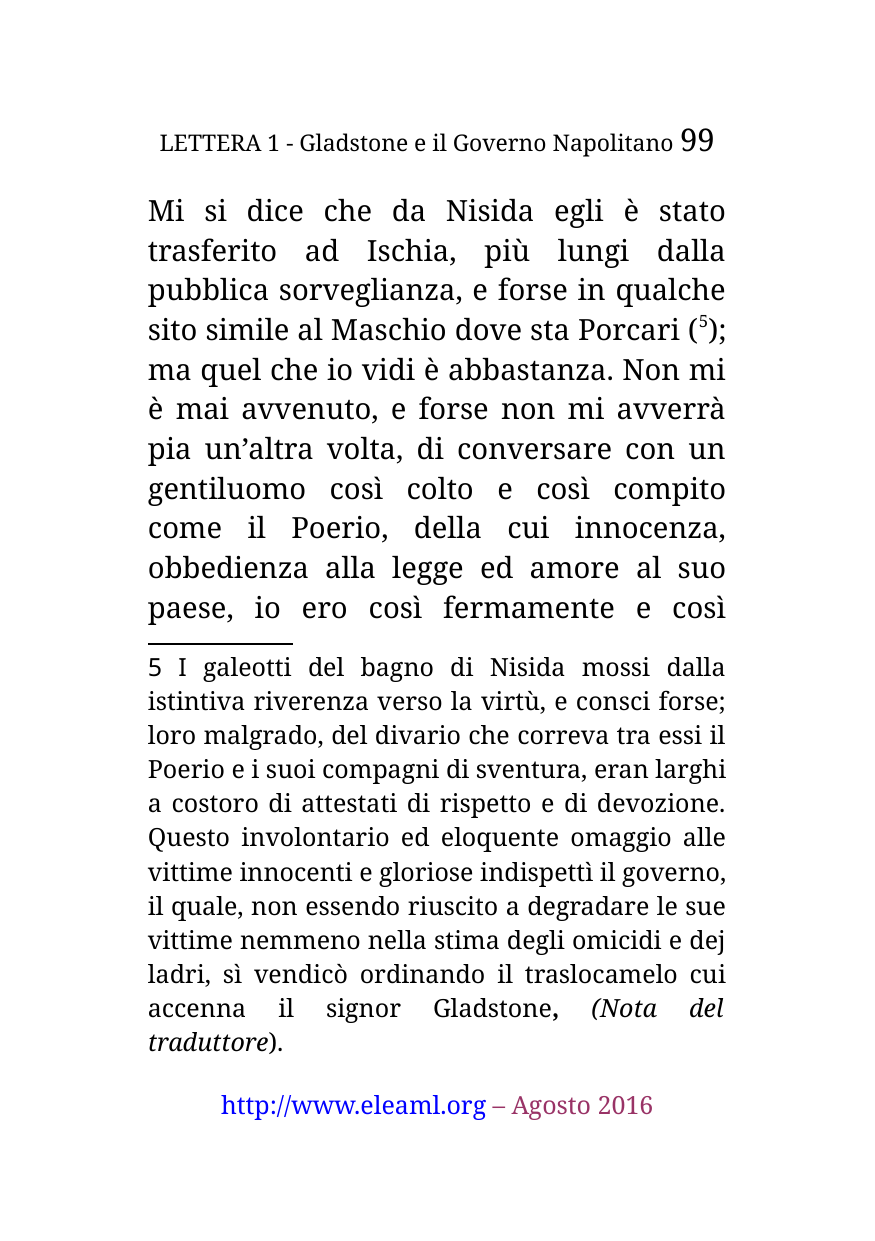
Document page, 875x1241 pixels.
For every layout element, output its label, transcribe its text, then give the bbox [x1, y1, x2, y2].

text I galeotti del bagno di Nisida mossi dalla istintiva riverenza verso la virtù, e consci forse; loro malgrado, del divario che correva tra essi il Poerio e i suoi compagni di sventura, eran larghi a costoro di attestati di rispetto e di devozione. Questo involontario ed eloquente omaggio alle vittime innocenti e gloriose indispettì il governo, il quale, non essendo riuscito a degradare le sue vittime nemmeno nella stima degli omicidi e dej ladri, sì vendicò ordinando il traslocamelo cui accenna il signor Gladstone, (Nota del traduttore). [148, 650, 726, 1058]
text Mi si dice che da Nisida egli è stato trasferito ad Ischia, più lungi dalla pubblica sorveglianza, e forse in qualche sito simile al Maschio dove sta Porcari (); ma quel che io vidi è abbastanza. Non mi è mai avvenuto, e forse non mi avverrà pia un’altra volta, di conversare con un gentiluomo così colto e così compito come il Poerio, della cui innocenza, obbedienza alla legge ed amore al suo paese, io ero così fermamente e così [148, 190, 726, 627]
